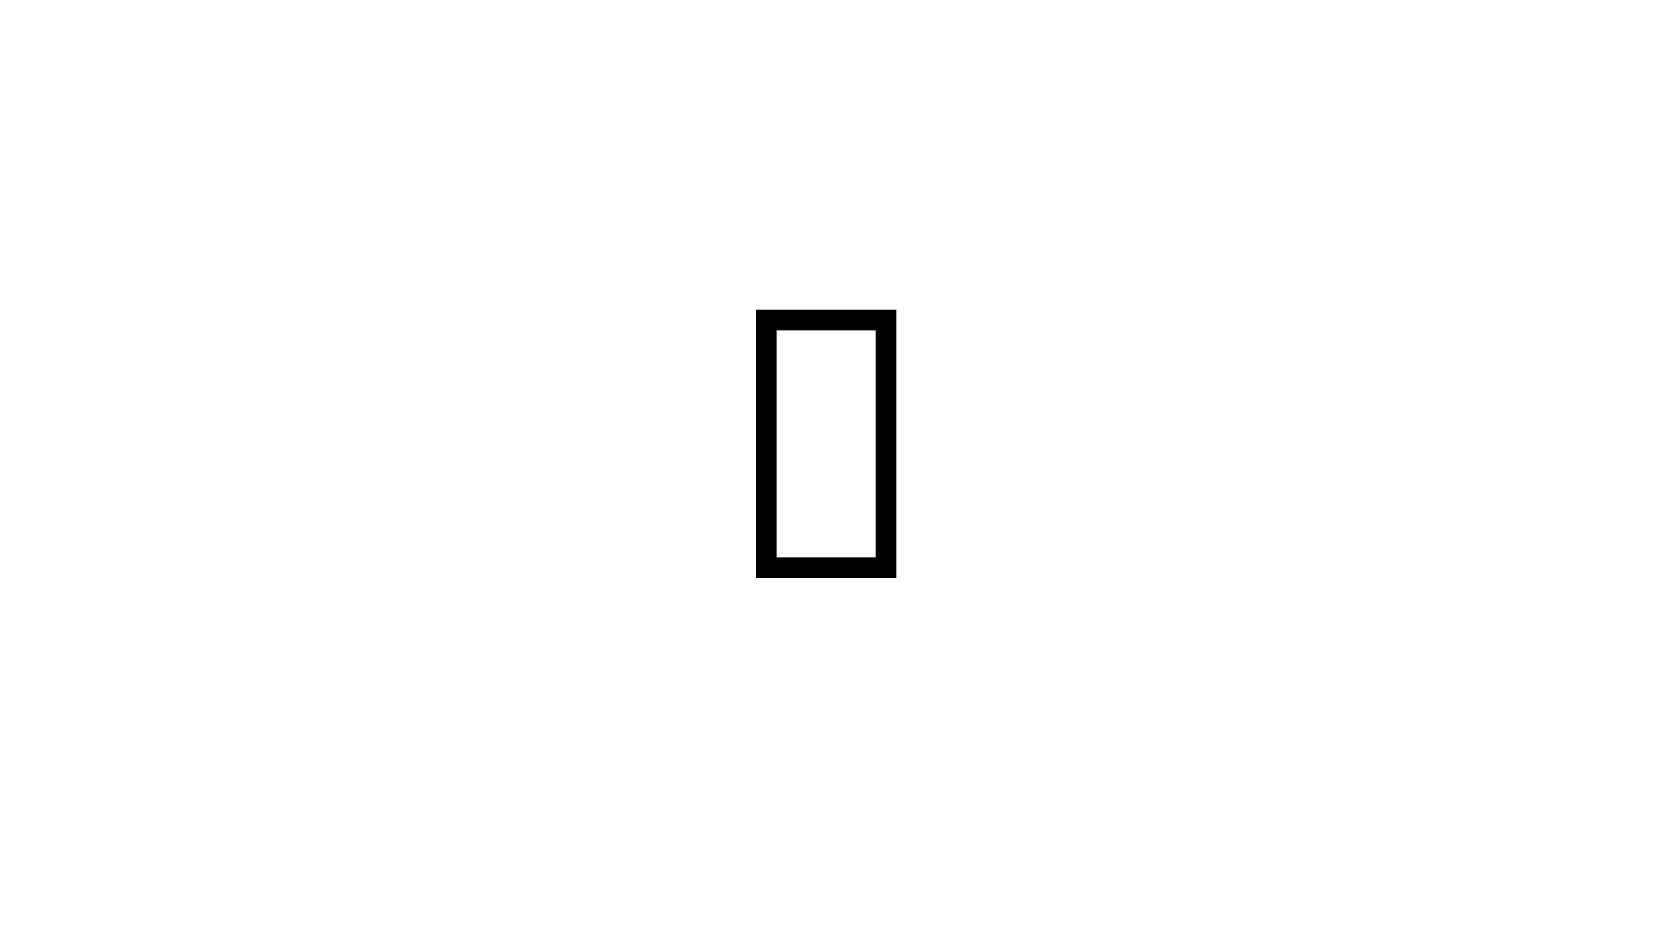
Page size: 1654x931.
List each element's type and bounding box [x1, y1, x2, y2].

text_box [82, 37, 1571, 863]
